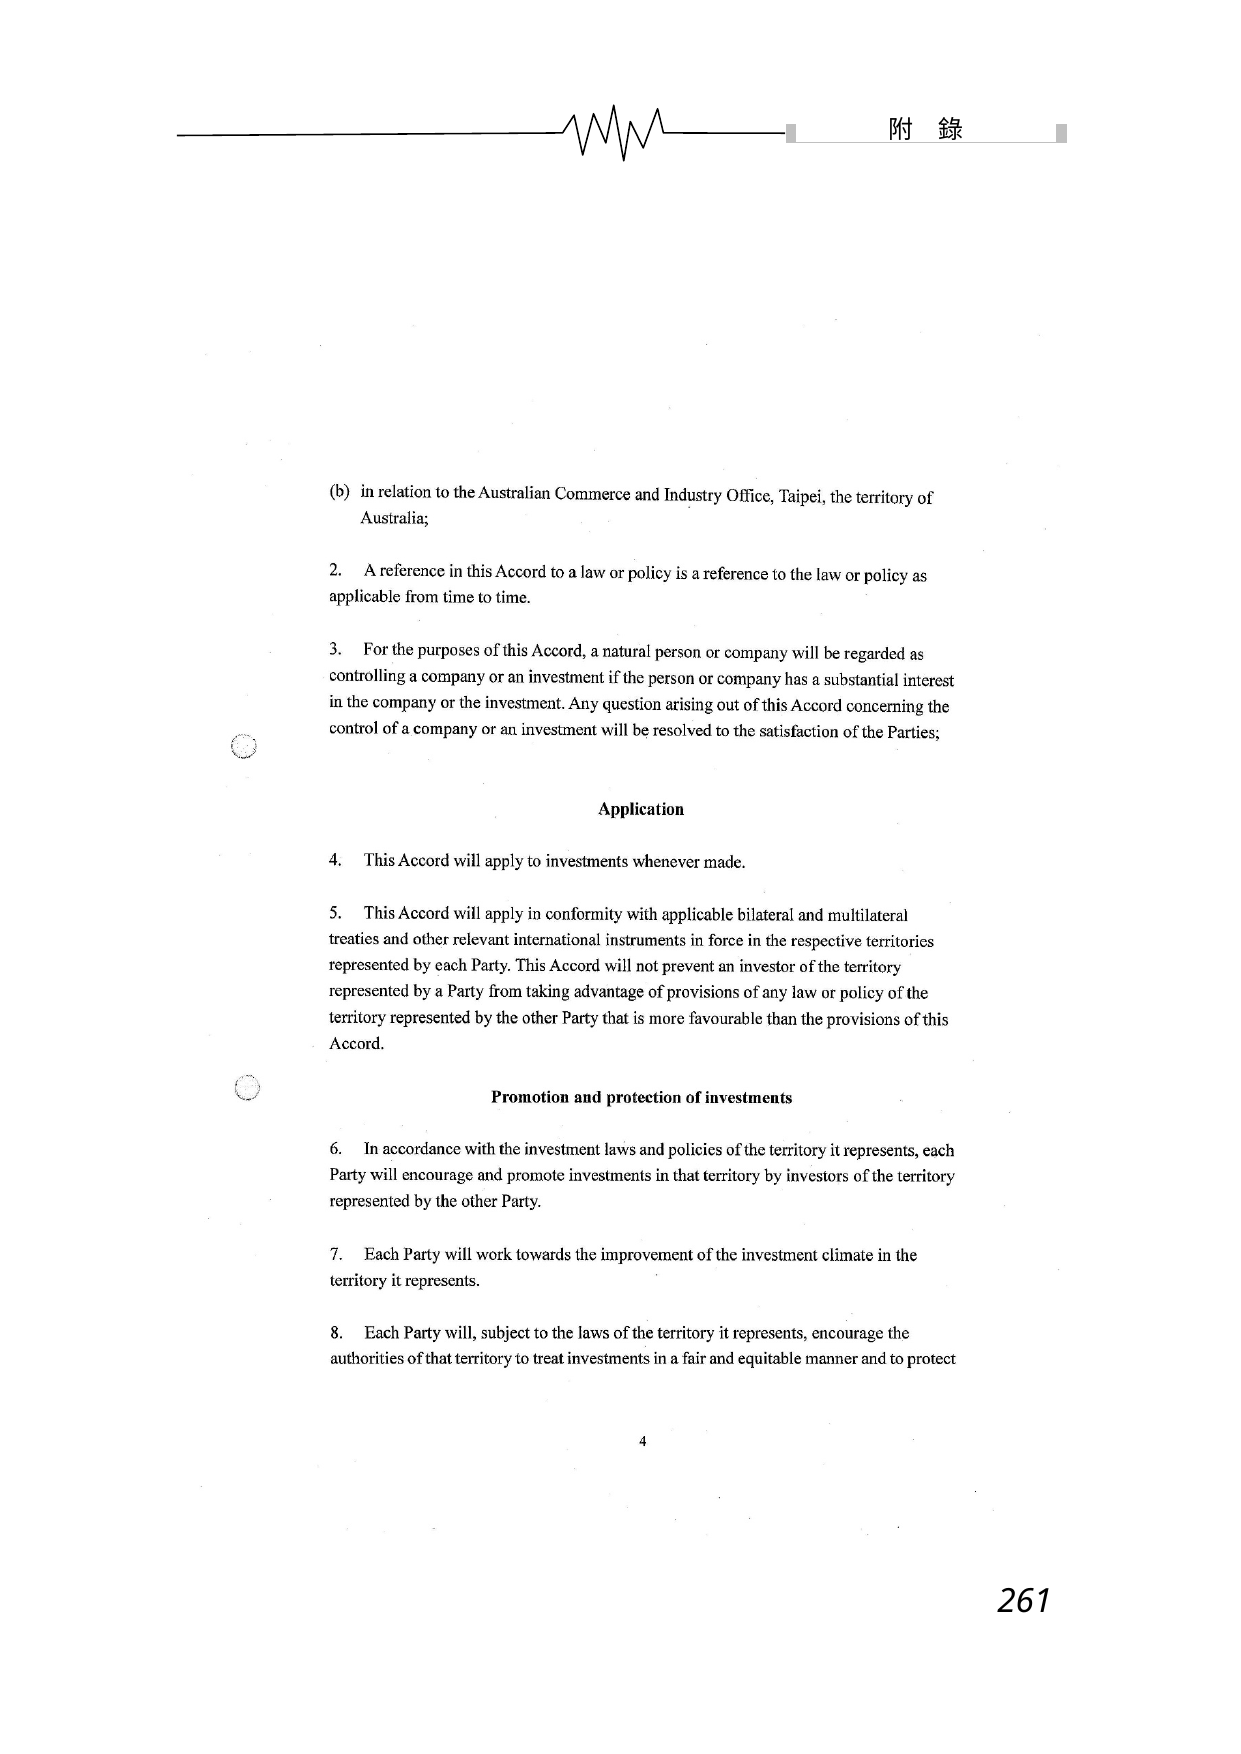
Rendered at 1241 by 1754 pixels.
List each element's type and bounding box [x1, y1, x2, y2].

picture [182, 290, 1069, 1544]
